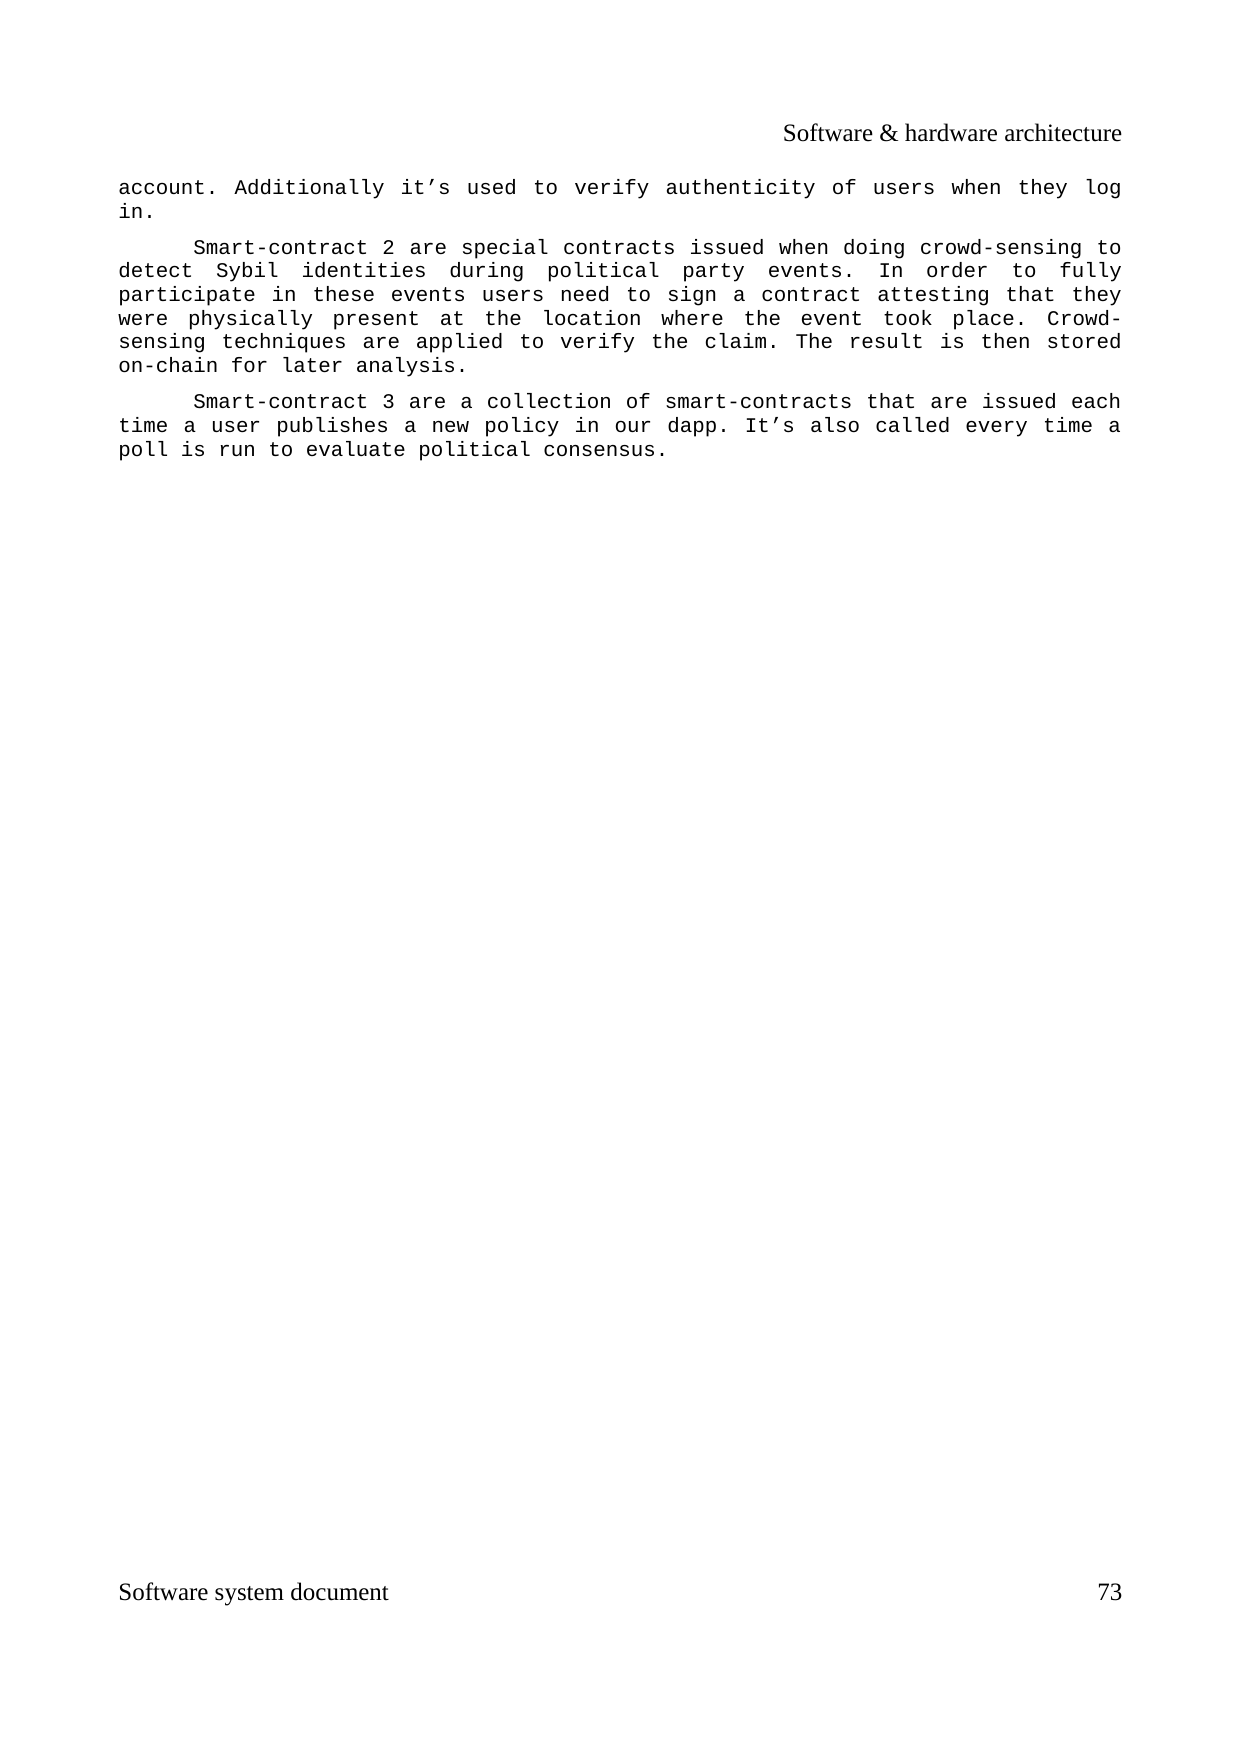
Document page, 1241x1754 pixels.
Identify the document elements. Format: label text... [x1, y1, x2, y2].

subtitle Smart-contract 3 are a collection of smart-contracts that are issued each time a user publishes a new policy in our dapp. It’s also called every time a poll is run to evaluate political consensus. [118, 391, 1122, 462]
subtitle Smart-contract 2 are special contracts issued when doing crowd-sensing to detect Sybil identities during political party events. In order to fully participate in these events users need to sign a contract attesting that they were physically present at the location where the event took place. Crowd-sensing techniques are applied to verify the claim. The result is then stored on-chain for later analysis. [118, 237, 1122, 379]
subtitle account. Additionally it’s used to verify authenticity of users when they log in. [118, 177, 1122, 224]
